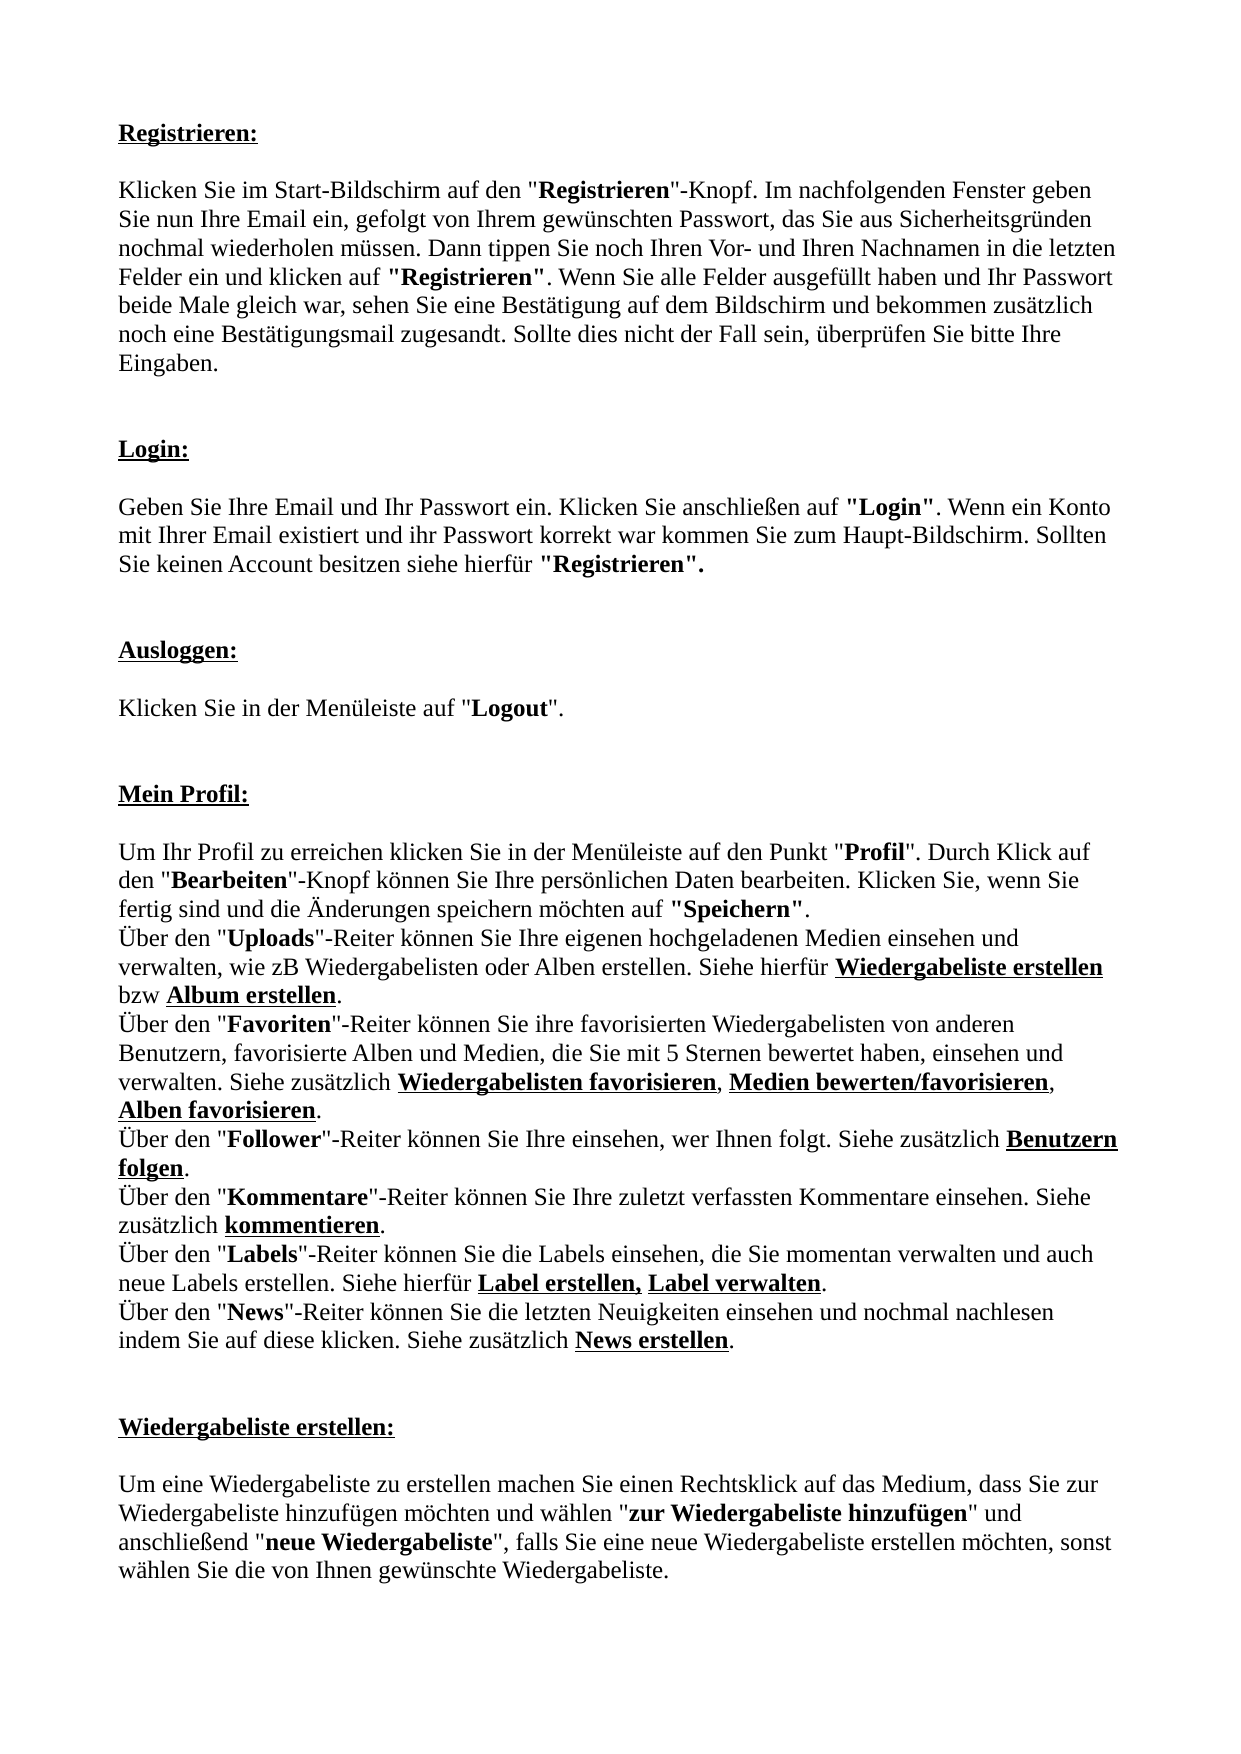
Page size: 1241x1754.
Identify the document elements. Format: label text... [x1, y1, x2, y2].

text Über den "Labels"-Reiter können Sie die Labels einsehen, die Sie momentan verwalten und auch neue Labels erstellen. Siehe hierfür Label erstellen, Label verwalten. [118, 1239, 1122, 1297]
text Ausloggen: [118, 636, 1122, 664]
text Login: [118, 434, 1122, 463]
text Um eine Wiedergabeliste zu erstellen machen Sie einen Rechtsklick auf das Medium, dass Sie zur Wiedergabeliste hinzufügen möchten und wählen "zur Wiedergabeliste hinzufügen" und anschließend "neue Wiedergabeliste", falls Sie eine neue Wiedergabeliste erstellen möchten, sonst wählen Sie die von Ihnen gewünschte Wiedergabeliste. [118, 1469, 1122, 1584]
text Registrieren: [118, 118, 1122, 147]
text Klicken Sie in der Menüleiste auf "Logout". [118, 693, 1122, 722]
text Mein Profil: [118, 779, 1122, 808]
text Wiedergabeliste erstellen: [118, 1412, 1122, 1441]
text Über den "Favoriten"-Reiter können Sie ihre favorisierten Wiedergabelisten von anderen Benutzern, favorisierte Alben und Medien, die Sie mit 5 Sternen bewertet haben, einsehen und verwalten. Siehe zusätzlich Wiedergabelisten favorisieren, Medien bewerten/favorisieren, Alben favorisieren. [118, 1009, 1122, 1124]
text Geben Sie Ihre Email und Ihr Passwort ein. Klicken Sie anschließen auf "Login". Wenn ein Konto mit Ihrer Email existiert und ihr Passwort korrekt war kommen Sie zum Haupt-Bildschirm. Sollten Sie keinen Account besitzen siehe hierfür "Registrieren". [118, 492, 1122, 578]
text Klicken Sie im Start-Bildschirm auf den "Registrieren"-Knopf. Im nachfolgenden Fenster geben Sie nun Ihre Email ein, gefolgt von Ihrem gewünschten Passwort, das Sie aus Sicherheitsgründen nochmal wiederholen müssen. Dann tippen Sie noch Ihren Vor- und Ihren Nachnamen in die letzten Felder ein und klicken auf "Registrieren". Wenn Sie alle Felder ausgefüllt haben und Ihr Passwort beide Male gleich war, sehen Sie eine Bestätigung auf dem Bildschirm und bekommen zusätzlich noch eine Bestätigungsmail zugesandt. Sollte dies nicht der Fall sein, überprüfen Sie bitte Ihre Eingaben. [118, 176, 1122, 377]
text Über den "News"-Reiter können Sie die letzten Neuigkeiten einsehen und nochmal nachlesen indem Sie auf diese klicken. Siehe zusätzlich News erstellen. [118, 1297, 1122, 1354]
text Um Ihr Profil zu erreichen klicken Sie in der Menüleiste auf den Punkt "Profil". Durch Klick auf den "Bearbeiten"-Knopf können Sie Ihre persönlichen Daten bearbeiten. Klicken Sie, wenn Sie fertig sind und die Änderungen speichern möchten auf "Speichern". [118, 837, 1122, 923]
text Über den "Uploads"-Reiter können Sie Ihre eigenen hochgeladenen Medien einsehen und verwalten, wie zB Wiedergabelisten oder Alben erstellen. Siehe hierfür Wiedergabeliste erstellen bzw Album erstellen. [118, 923, 1122, 1009]
text Über den "Follower"-Reiter können Sie Ihre einsehen, wer Ihnen folgt. Siehe zusätzlich Benutzern folgen. [118, 1124, 1122, 1182]
text Über den "Kommentare"-Reiter können Sie Ihre zuletzt verfassten Kommentare einsehen. Siehe zusätzlich kommentieren. [118, 1182, 1122, 1239]
